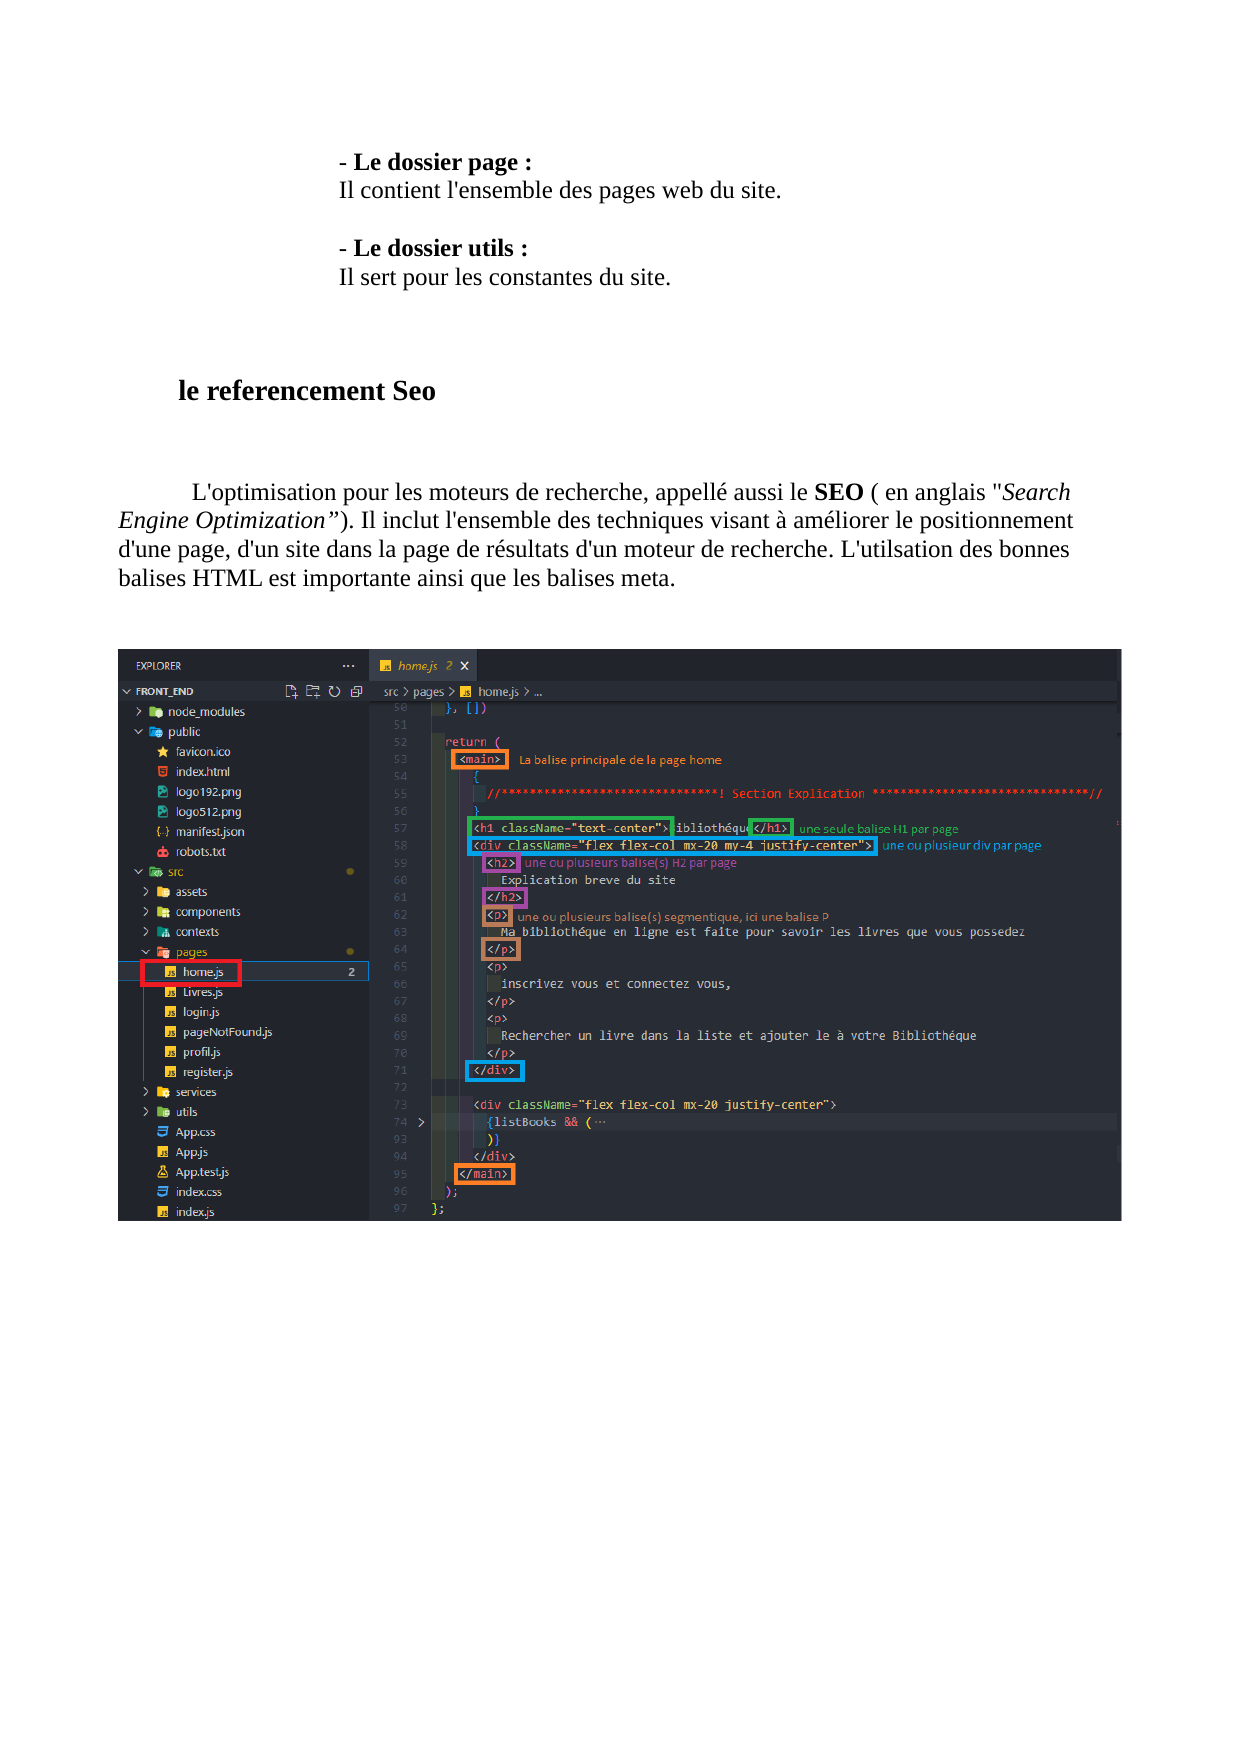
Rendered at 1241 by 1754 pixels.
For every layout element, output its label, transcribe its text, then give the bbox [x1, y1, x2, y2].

text Il sert pour les constantes du site. [118, 262, 1122, 291]
text L'optimisation pour les moteurs de recherche, appellé aussi le SEO ( en anglais "Search Engine Optimization”). Il inclut l'ensemble des techniques visant à améliorer le positionnement d'une page, d'un site dans la page de résultats d'un moteur de recherche. L'utilsation des bonnes balises HTML est importante ainsi que les balises meta. [118, 477, 1122, 592]
text Il contient l'ensemble des pages web du site. [118, 176, 1122, 204]
picture [118, 649, 1122, 1221]
text - Le dossier utils : [118, 233, 1122, 262]
subtitle le referencement Seo [118, 373, 1122, 407]
text - Le dossier page : [118, 147, 1122, 176]
